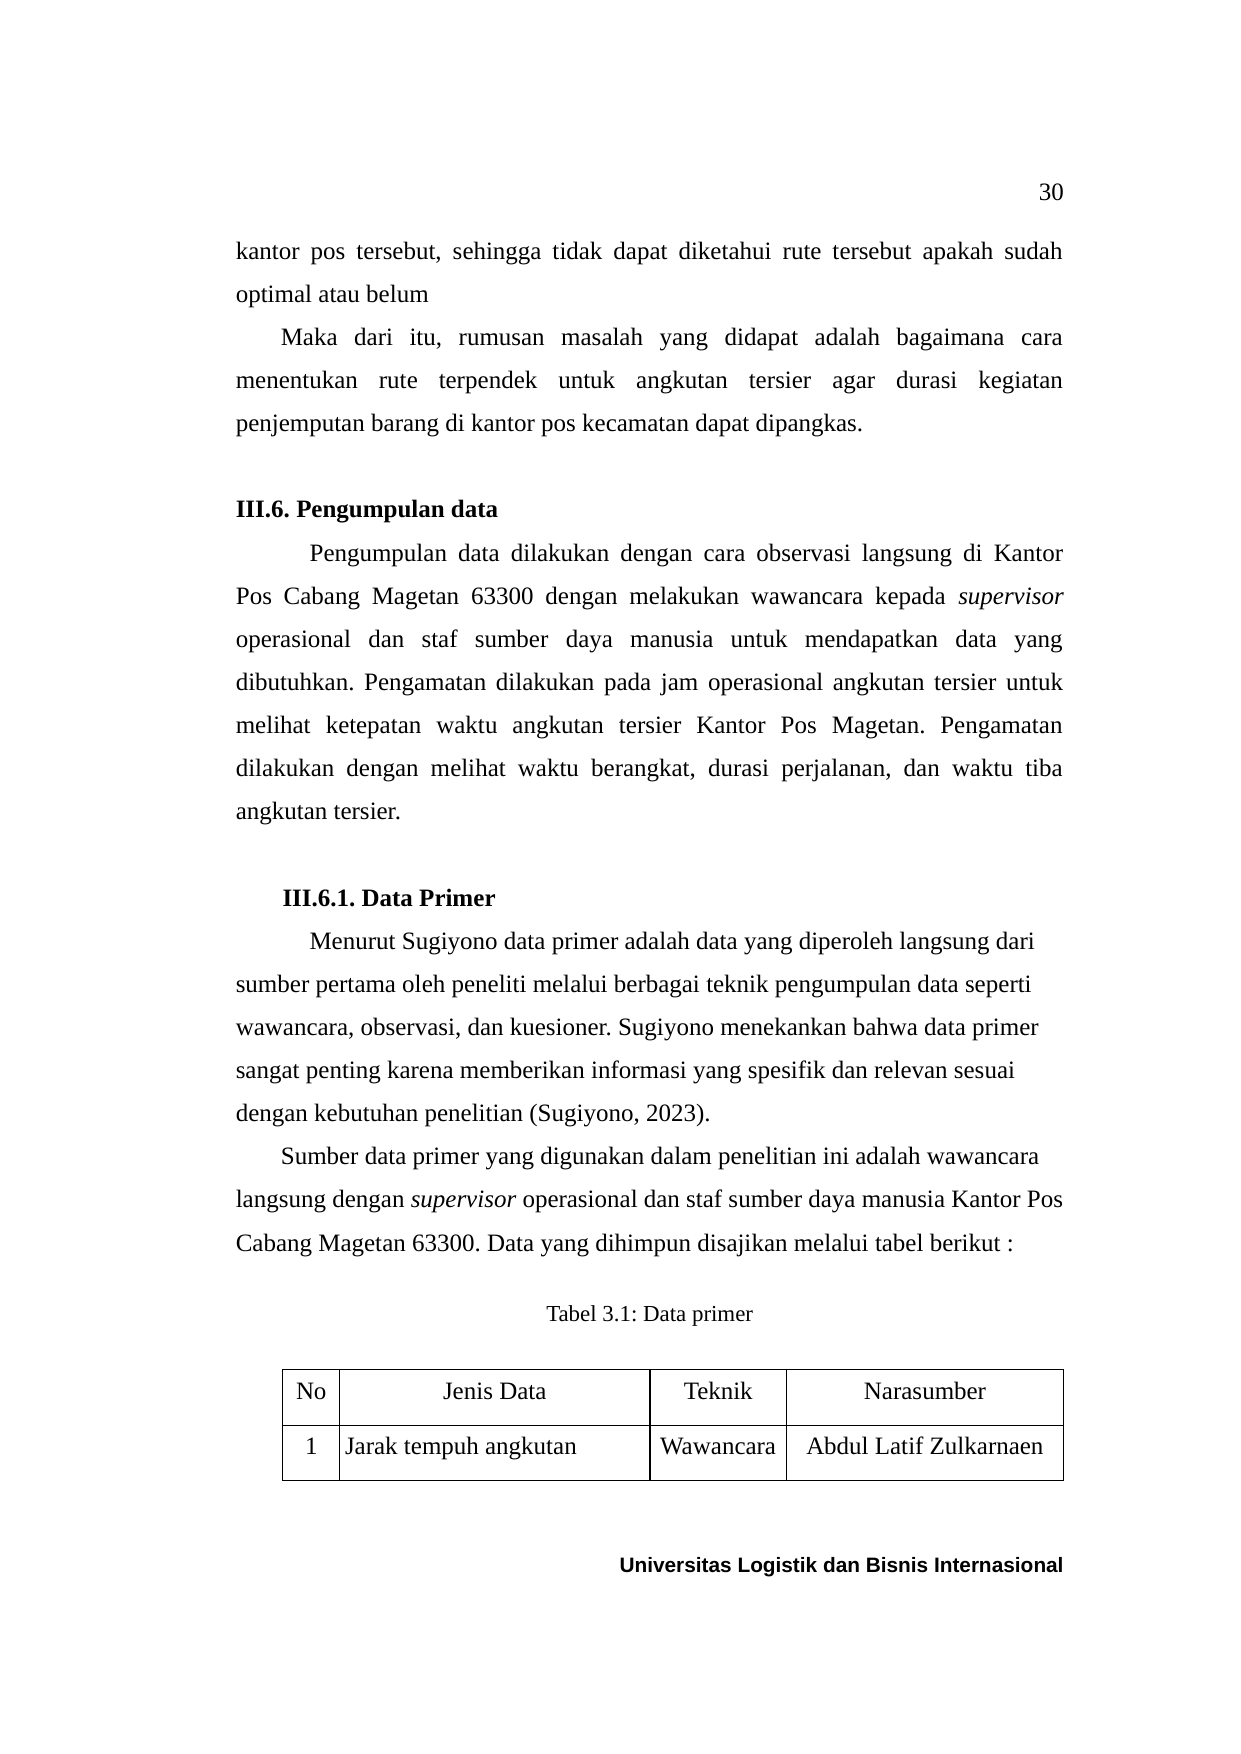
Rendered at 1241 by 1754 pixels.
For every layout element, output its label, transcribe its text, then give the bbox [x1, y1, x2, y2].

table_cell Abdul Latif Zulkarnaen [787, 1426, 1063, 1480]
text Sumber data primer yang digunakan dalam penelitian ini adalah wawancara langsung dengan supervisor operasional dan staf sumber daya manusia Kantor Pos Cabang Magetan 63300. Data yang dihimpun disajikan melalui tabel berikut : [236, 1141, 1063, 1256]
table_header Narasumber [787, 1370, 1063, 1425]
text Menurut Sugiyono data primer adalah data yang diperoleh langsung dari sumber pertama oleh peneliti melalui berbagai teknik pengumpulan data seperti wawancara, observasi, dan kuesioner. Sugiyono menekankan bahwa data primer sangat penting karena memberikan informasi yang spesifik dan relevan sesuai dengan kebutuhan penelitian (Sugiyono, 2023). [236, 926, 1063, 1127]
table_cell 1 [283, 1426, 339, 1480]
table_header No [283, 1370, 339, 1425]
table_header Jenis Data [340, 1370, 649, 1425]
table_cell Jarak tempuh angkutan [340, 1426, 649, 1480]
table_header Teknik [651, 1370, 786, 1425]
table_cell Wawancara [651, 1426, 786, 1480]
text kantor pos tersebut, sehingga tidak dapat diketahui rute tersebut apakah sudah optimal atau belum [236, 236, 1063, 308]
subtitle Data primer [282, 883, 1063, 911]
text Maka dari itu, rumusan masalah yang didapat adalah bagaimana cara menentukan rute terpendek untuk angkutan tersier agar durasi kegiatan penjemputan barang di kantor pos kecamatan dapat dipangkas. [236, 322, 1063, 437]
subtitle Pengumpulan data [236, 494, 1063, 523]
text Tabel 3.1: Data primer [236, 1300, 1063, 1327]
text Pengumpulan data dilakukan dengan cara observasi langsung di Kantor Pos Cabang Magetan 63300 dengan melakukan wawancara kepada supervisor operasional dan staf sumber daya manusia untuk mendapatkan data yang dibutuhkan. Pengamatan dilakukan pada jam operasional angkutan tersier untuk melihat ketepatan waktu angkutan tersier Kantor Pos Magetan. Pengamatan dilakukan dengan melihat waktu berangkat, durasi perjalanan, dan waktu tiba angkutan tersier. [236, 538, 1063, 825]
